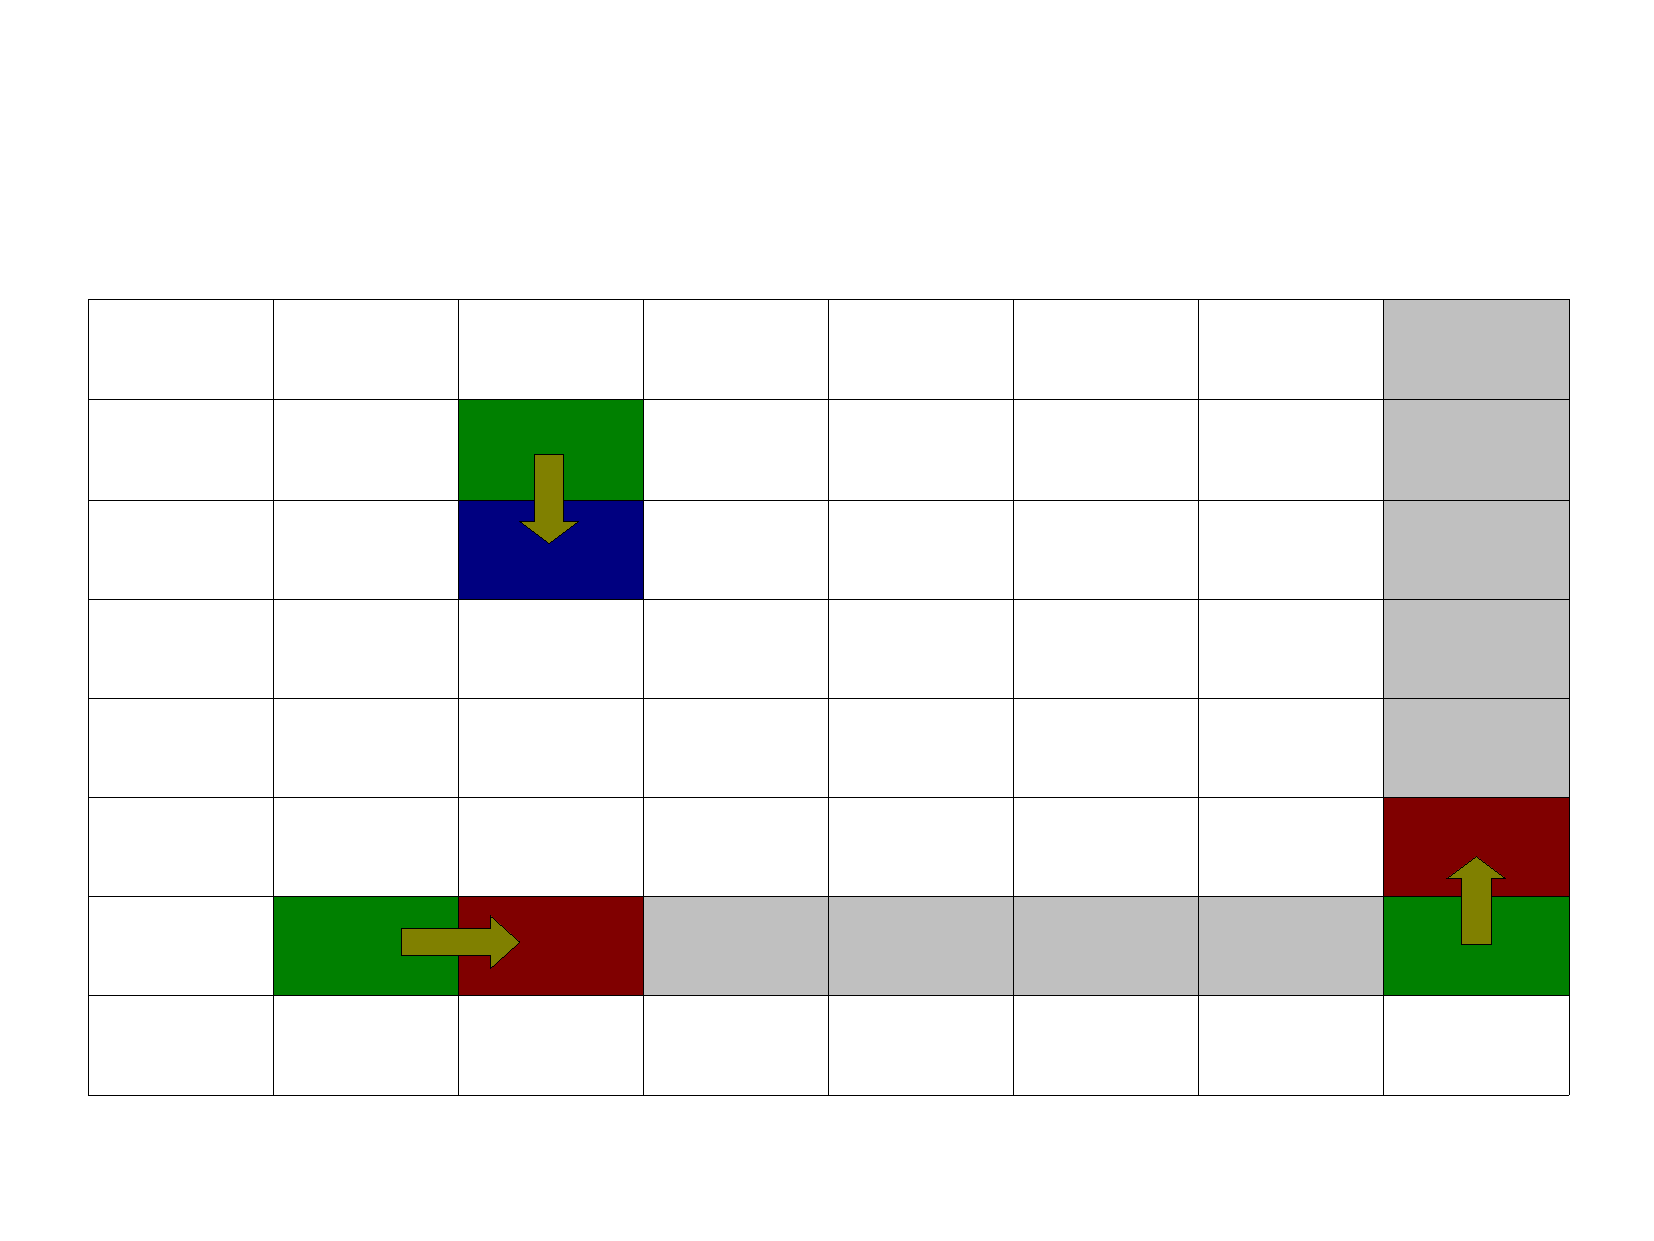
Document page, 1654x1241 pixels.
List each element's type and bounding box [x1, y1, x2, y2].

table_cell [89, 897, 273, 995]
table_cell [274, 600, 458, 698]
table_cell [1014, 501, 1198, 599]
table_cell [459, 897, 643, 995]
table_cell [644, 798, 828, 896]
table_cell [1199, 897, 1383, 995]
table_cell [829, 400, 1013, 500]
table_cell [829, 699, 1013, 797]
table_cell [829, 897, 1013, 995]
table_cell [829, 996, 1013, 1095]
table_cell [644, 699, 828, 797]
table_cell [1384, 699, 1569, 797]
table_cell [274, 798, 458, 896]
table_cell [1384, 501, 1569, 599]
table_cell [1014, 798, 1198, 896]
table_header [274, 300, 458, 399]
table_cell [89, 699, 273, 797]
table_cell [1014, 699, 1198, 797]
table_cell [1199, 400, 1383, 500]
table_cell [89, 501, 273, 599]
table_header [829, 300, 1013, 399]
table_cell [644, 400, 828, 500]
table_cell [459, 798, 643, 896]
table_cell [644, 501, 828, 599]
table_cell [459, 400, 643, 500]
table_cell [644, 897, 828, 995]
table_cell [1199, 699, 1383, 797]
table_header [89, 300, 273, 399]
table_cell [459, 699, 643, 797]
table_cell [829, 600, 1013, 698]
table_cell [1014, 996, 1198, 1095]
table_cell [829, 501, 1013, 599]
table_cell [644, 996, 828, 1095]
table_cell [459, 996, 643, 1095]
table_cell [1384, 400, 1569, 500]
table_cell [274, 501, 458, 599]
table_header [1014, 300, 1198, 399]
table_cell [1199, 798, 1383, 896]
table_cell [1199, 996, 1383, 1095]
table_cell [274, 897, 458, 995]
table_cell [644, 600, 828, 698]
table_header [644, 300, 828, 399]
table_cell [1384, 897, 1569, 995]
table_cell [89, 996, 273, 1095]
table_cell [274, 996, 458, 1095]
table_header [1384, 300, 1569, 399]
table_cell [1199, 501, 1383, 599]
table_cell [459, 501, 643, 599]
table_cell [89, 400, 273, 500]
table_cell [274, 699, 458, 797]
table_cell [89, 798, 273, 896]
text_box [1446, 856, 1506, 945]
table_cell [1384, 798, 1569, 896]
table_cell [829, 798, 1013, 896]
table_cell [1014, 400, 1198, 500]
table_cell [1199, 600, 1383, 698]
table_cell [89, 600, 273, 698]
table_cell [1014, 897, 1198, 995]
table_cell [274, 400, 458, 500]
text_box [519, 454, 579, 544]
table_cell [1384, 600, 1569, 698]
table_cell [1014, 600, 1198, 698]
table_cell [1384, 996, 1569, 1095]
table_header [459, 300, 643, 399]
table_cell [459, 600, 643, 698]
text_box [401, 915, 520, 969]
table_header [1199, 300, 1383, 399]
